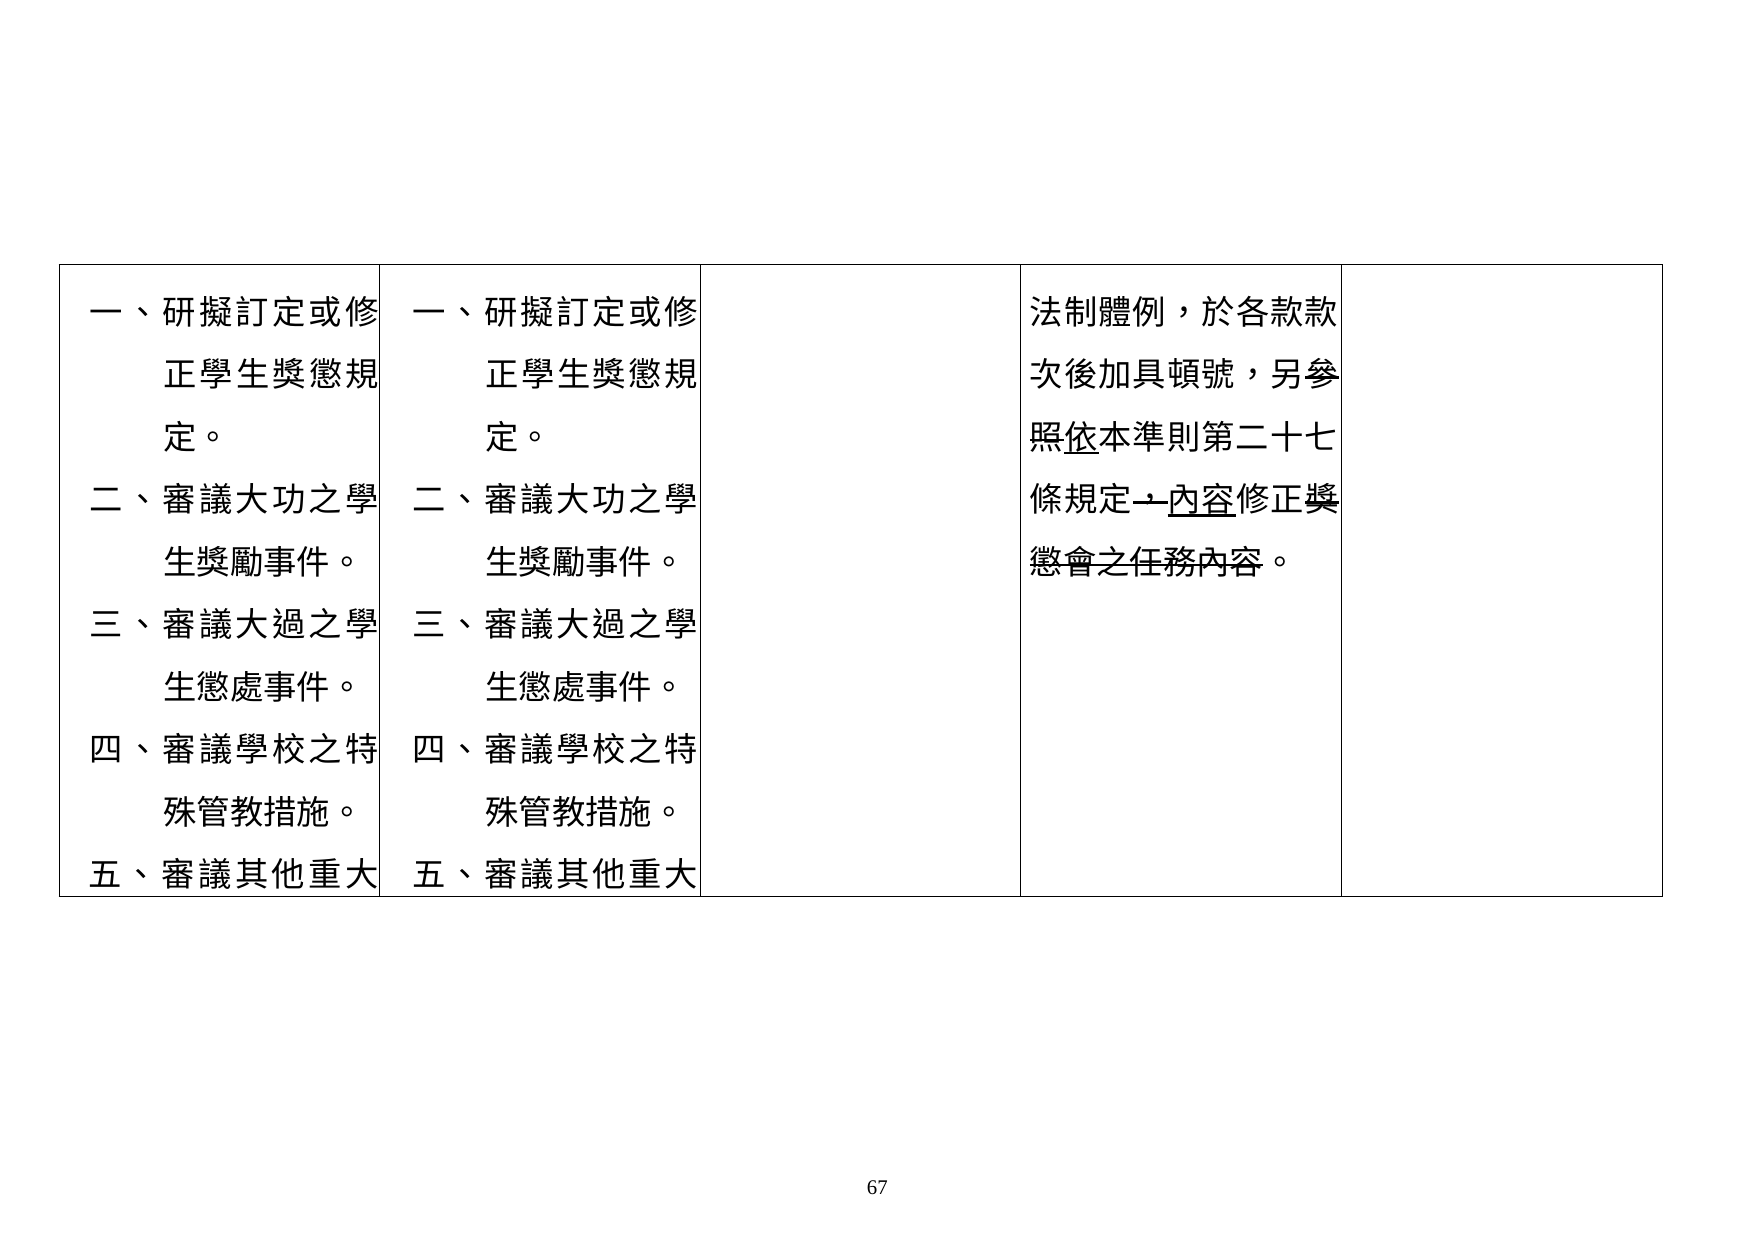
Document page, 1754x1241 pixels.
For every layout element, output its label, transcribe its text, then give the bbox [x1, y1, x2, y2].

table_cell 法制體例，於各款款次後加具頓號，另參照依本準則第二十七條規定，內容修正獎懲會之任務內容。 [1021, 265, 1341, 896]
table_cell 一、研擬訂定或修正學生獎懲規定。 二、審議大功之學生獎勵事件。 三、審議大過之學生懲處事件。 四、審議學校之特殊管教措施。 五、審議其他重大 [60, 265, 379, 896]
table_cell [701, 265, 1020, 896]
table_cell [1342, 265, 1662, 896]
table_cell 一、研擬訂定或修正學生獎懲規定。 二、審議大功之學生獎勵事件。 三、審議大過之學生懲處事件。 四、審議學校之特殊管教措施。 五、審議其他重大 [380, 265, 700, 896]
